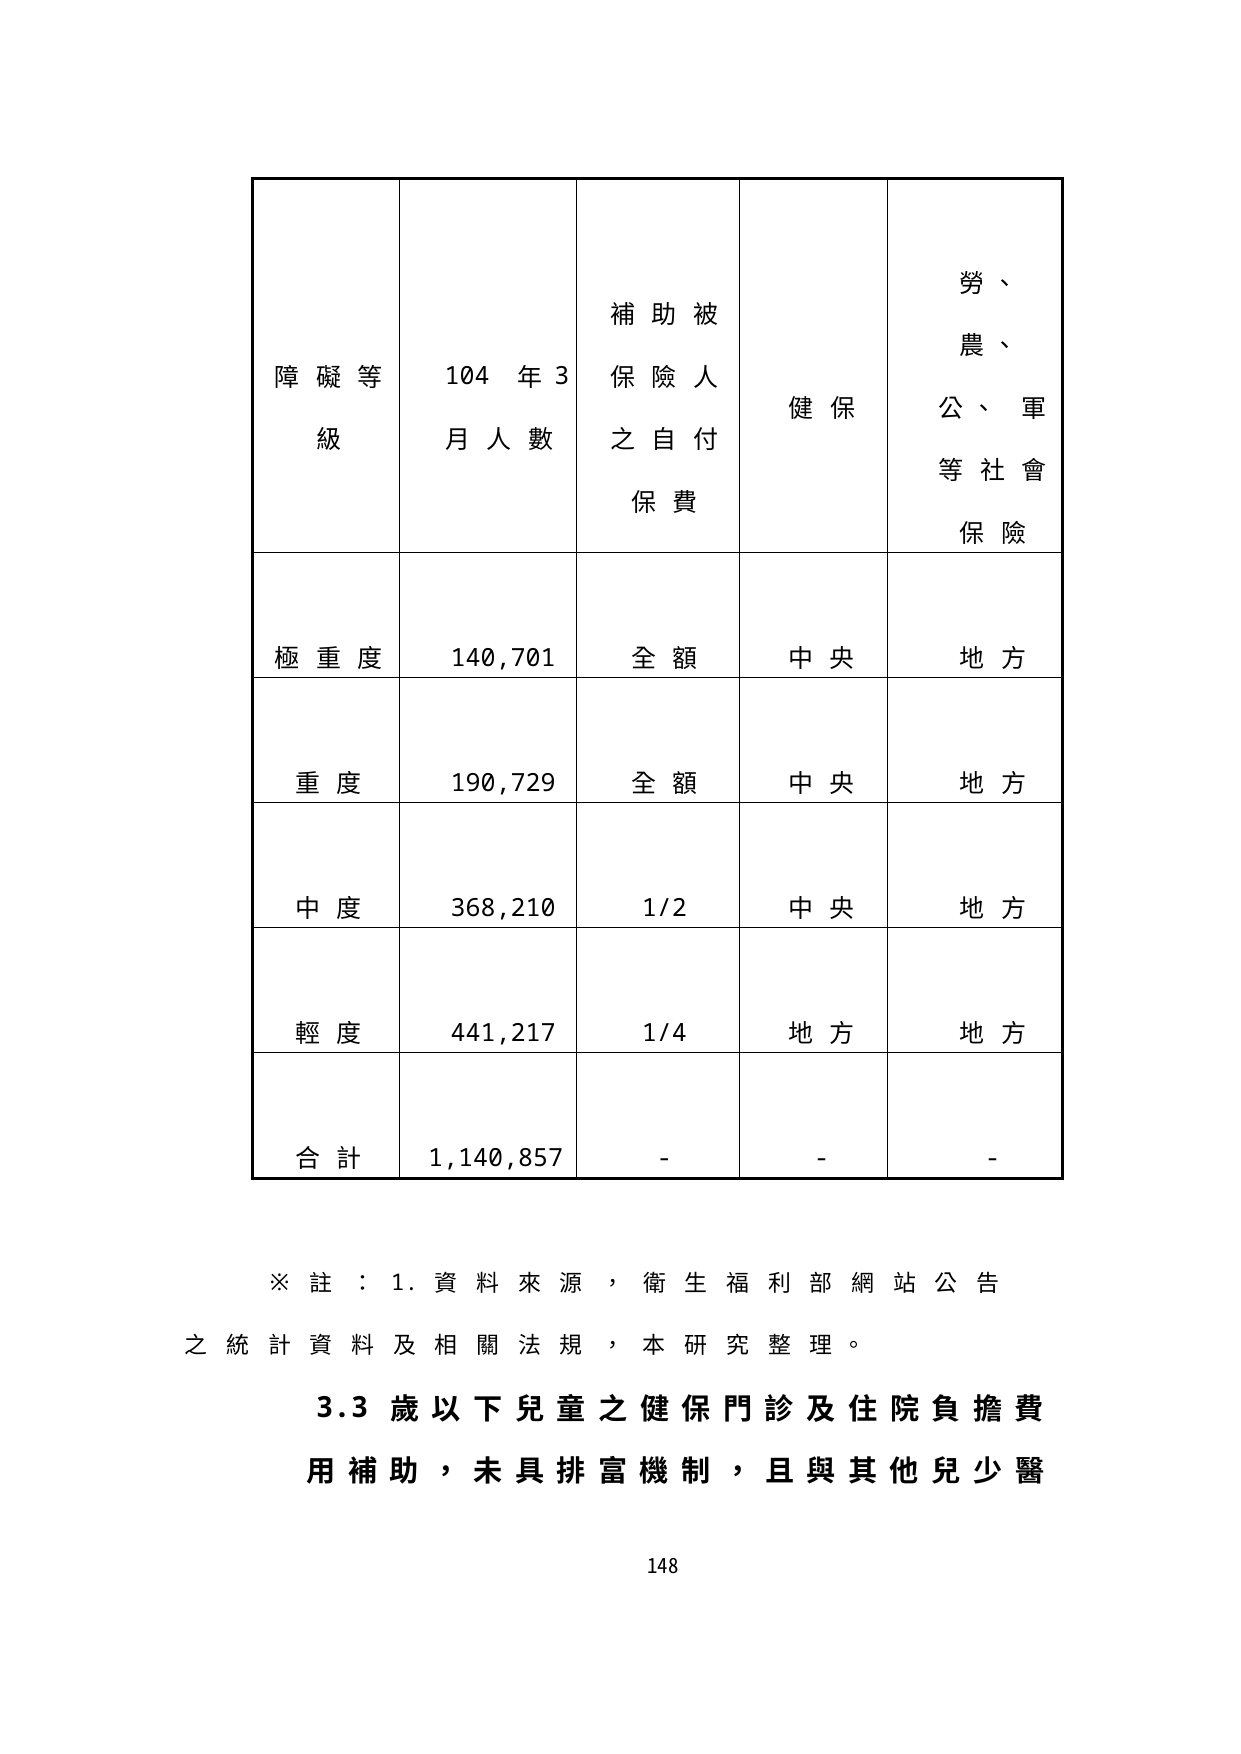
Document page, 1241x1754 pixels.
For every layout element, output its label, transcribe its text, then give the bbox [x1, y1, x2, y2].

table_cell 合計 [254, 1053, 399, 1177]
table_header 健保 [740, 180, 887, 552]
table_cell 地方 [740, 928, 887, 1052]
table_cell 極重度 [254, 553, 399, 677]
table_cell - [740, 1053, 887, 1177]
table_cell 1/2 [577, 803, 739, 927]
table_cell 輕度 [254, 928, 399, 1052]
table_cell 地方 [888, 678, 1061, 802]
table_cell 全額 [577, 553, 739, 677]
table_cell 190,729 [400, 678, 576, 802]
table_cell 441,217 [400, 928, 576, 1052]
table_cell 地方 [888, 553, 1061, 677]
table_cell 中央 [740, 678, 887, 802]
table_cell 全額 [577, 678, 739, 802]
text ※註：1.資料來源，衛生福利部網站公告之統計資料及相關法規，本研究整理。 [160, 1240, 1035, 1365]
table_header 104年3月人數 [400, 180, 576, 552]
table_header 補助被保險人 之自付保費 [577, 180, 739, 552]
table_cell 中度 [254, 803, 399, 927]
table_cell 140,701 [400, 553, 576, 677]
table_cell - [577, 1053, 739, 1177]
table_header 障礙等級 [254, 180, 399, 552]
table_cell 368,210 [400, 803, 576, 927]
table_cell 地方 [888, 928, 1061, 1052]
table_cell 重度 [254, 678, 399, 802]
table_cell 1,140,857 [400, 1053, 576, 1177]
table_cell 1/4 [577, 928, 739, 1052]
table_cell - [888, 1053, 1061, 1177]
text 3.3歲以下兒童之健保門診及住院負擔費用補助，未具排富機制，且與其他兒少醫 [264, 1365, 1050, 1490]
table_header 勞、農、公、軍 等社會保險 [888, 180, 1061, 552]
table_cell 中央 [740, 553, 887, 677]
table_cell 中央 [740, 803, 887, 927]
table_cell 地方 [888, 803, 1061, 927]
